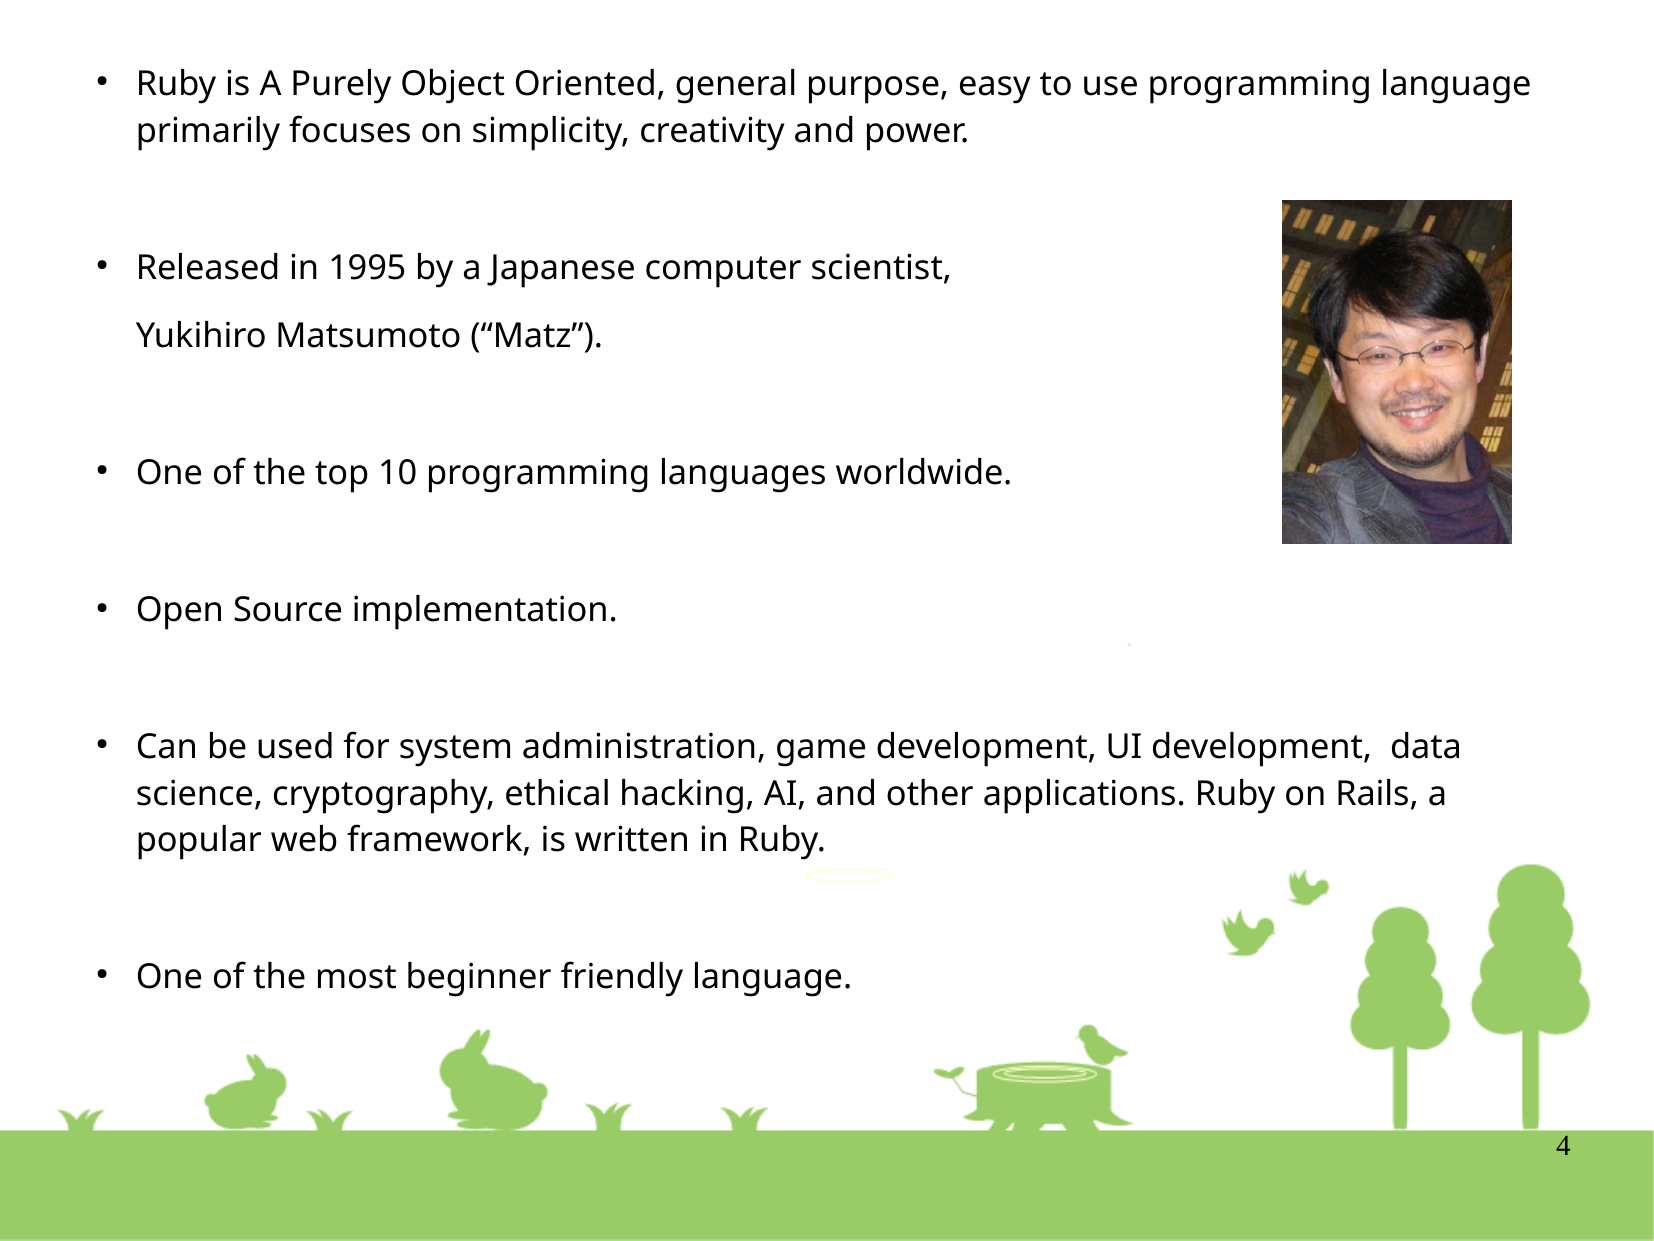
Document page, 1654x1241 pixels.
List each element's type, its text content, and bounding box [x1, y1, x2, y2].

picture [0, 0, 1654, 1241]
list Ruby is A Purely Object Oriented, general purpose, easy to use programming language primarily focuses on simplicity, creativity and power. Released in 1995 by a Japanese computer scientist, Yukihiro Matsumoto (“Matz”). One of the top 10 programming languages worldwide. Open Source implementation. Can be used for system administration, game development, UI development, data science, cryptography, ethical hacking, AI, and other applications. Ruby on Rails, a popular web framework, is written in Ruby. One of the most beginner friendly language. [82, 59, 1571, 1010]
